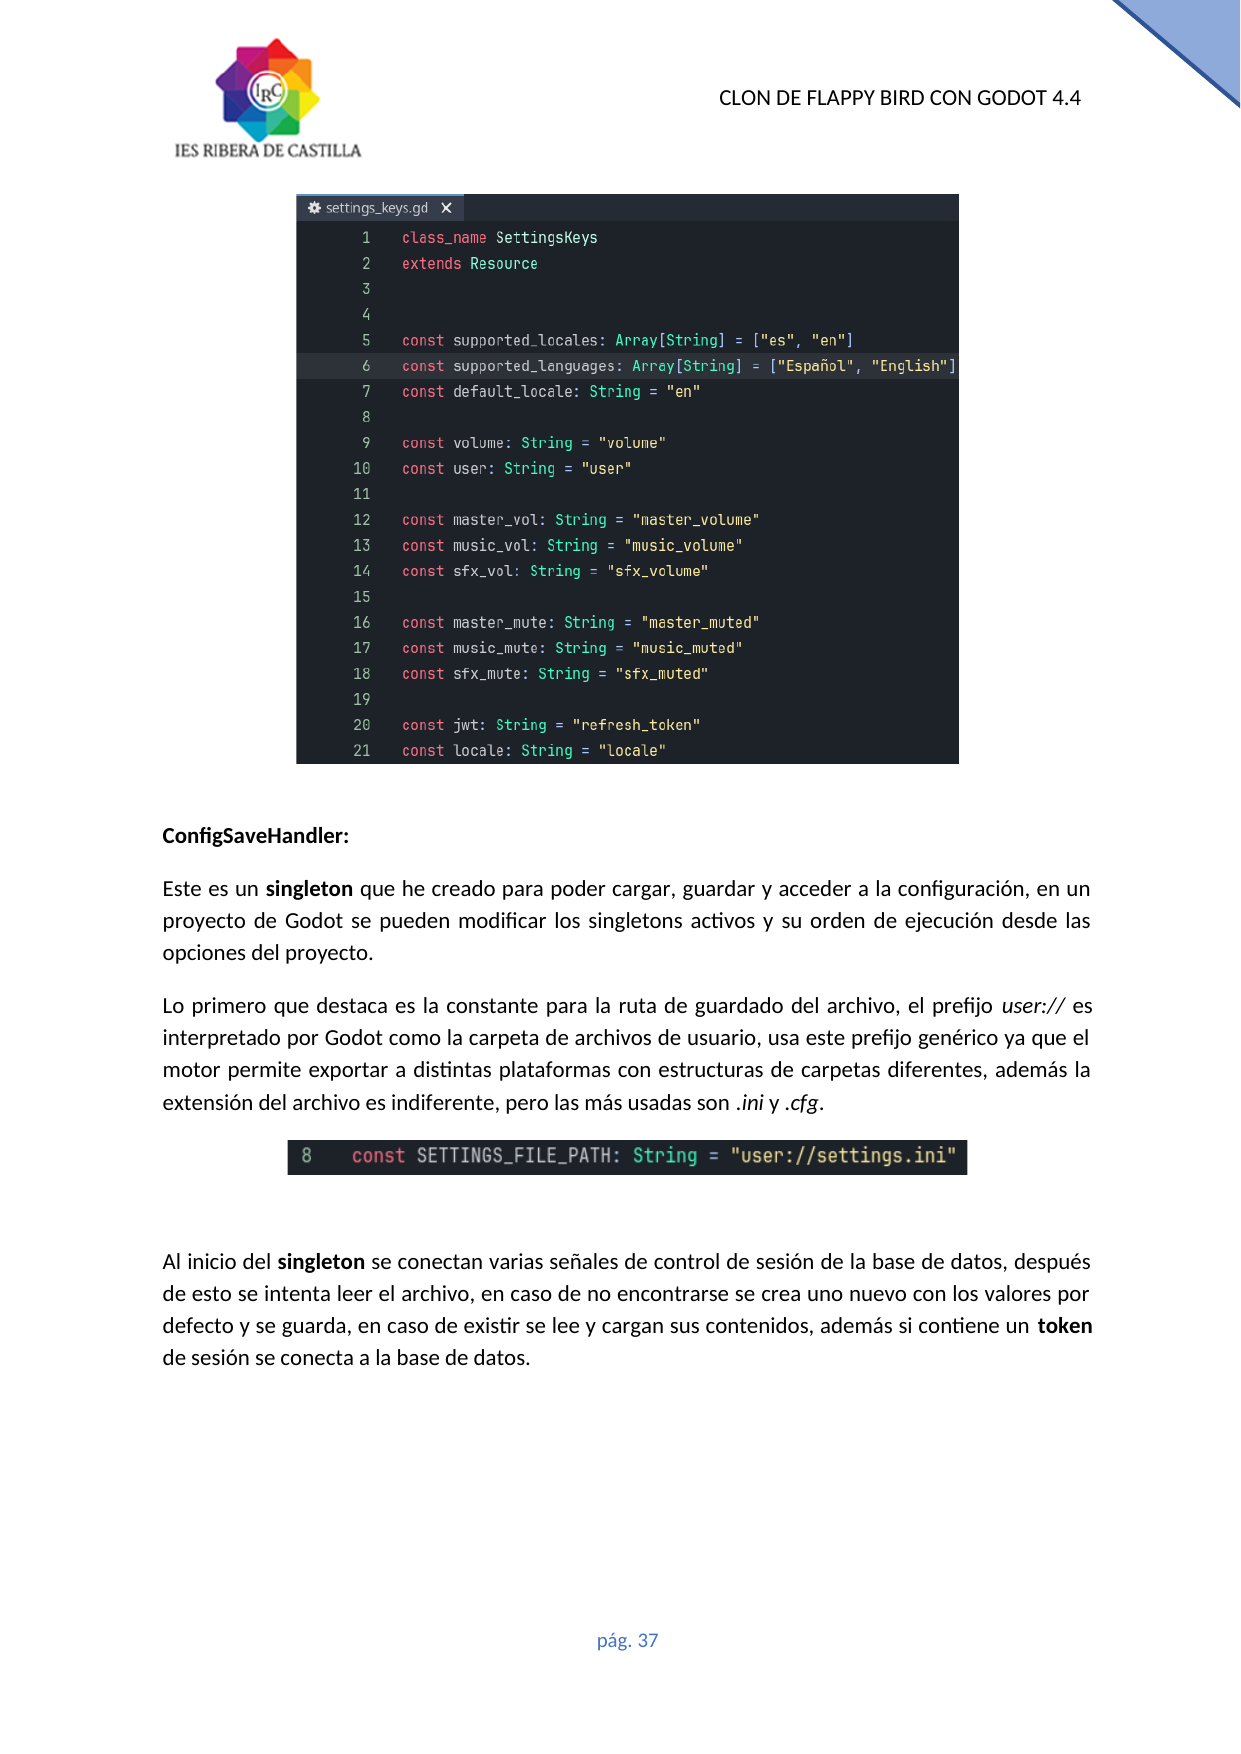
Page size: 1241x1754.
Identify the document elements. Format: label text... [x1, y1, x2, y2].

text Lo primero que destaca es la constante para la ruta de guardado del archivo, el prefijo user:// es interpretado por Godot como la carpeta de archivos de usuario, usa este prefijo genérico ya que el motor permite exportar a distintas plataformas con estructuras de carpetas diferentes, además la extensión del archivo es indiferente, pero las más usadas son .ini y .cfg. [162, 991, 1093, 1116]
picture [287, 1140, 968, 1175]
picture [173, 29, 366, 164]
text Al inicio del singleton se conectan varias señales de control de sesión de la base de datos, después de esto se intenta leer el archivo, en caso de no encontrarse se crea uno nuevo con los valores por defecto y se guarda, en caso de existir se lee y cargan sus contenidos, además si contiene un token de sesión se conecta a la base de datos. [162, 1247, 1093, 1371]
text ConfigSaveHandler: [162, 821, 1093, 849]
text Este es un singleton que he creado para poder cargar, guardar y acceder a la configuración, en un proyecto de Godot se pueden modificar los singletons activos y su orden de ejecución desde las opciones del proyecto. [162, 874, 1093, 966]
picture [296, 194, 959, 764]
